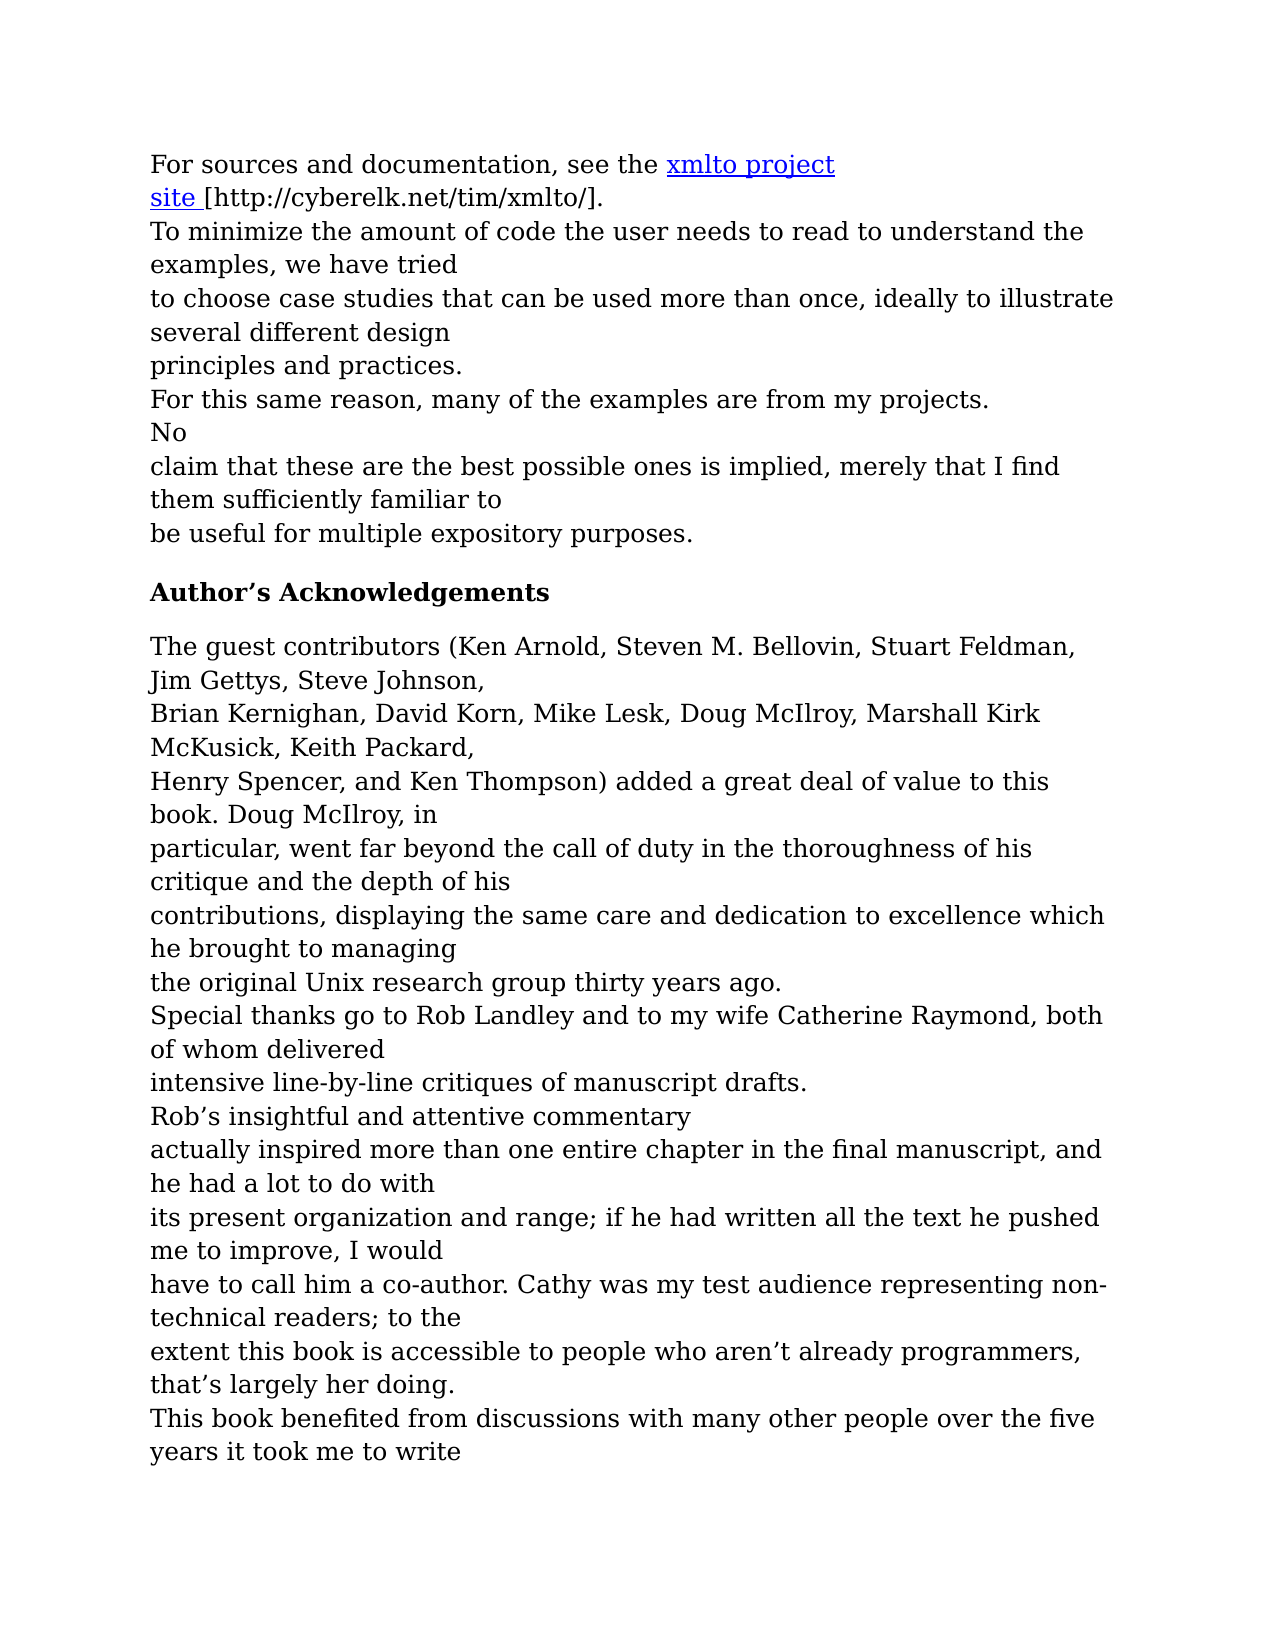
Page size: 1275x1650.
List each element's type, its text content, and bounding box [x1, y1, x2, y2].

text Brian Kernighan, David Korn, Mike Lesk, Doug McIlroy, Marshall Kirk McKusick, Keith Packard, [150, 699, 1125, 762]
text The guest contributors (Ken Arnold, Steven M. Bellovin, Stuart Feldman, Jim Gettys, Steve Johnson, [150, 632, 1125, 695]
text extent this book is accessible to people who aren’t already programmers, that’s largely her doing. [150, 1337, 1125, 1399]
text No [150, 418, 1125, 447]
text site [http://cyberelk.net/tim/xmlto/]. [150, 183, 1125, 213]
text to choose case studies that can be used more than once, ideally to illustrate several different design [150, 284, 1125, 347]
text be useful for multiple expository purposes. [150, 519, 1125, 548]
text This book benefited from discussions with many other people over the five years it took me to write [150, 1404, 1125, 1467]
text claim that these are the best possible ones is implied, merely that I find them sufficiently familiar to [150, 452, 1125, 514]
text intensive line-by-line critiques of manuscript drafts. [150, 1068, 1125, 1098]
text contributions, displaying the same care and dedication to excellence which he brought to managing [150, 901, 1125, 963]
text Author’s Acknowledgements [150, 577, 1125, 607]
text principles and practices. [150, 351, 1125, 380]
text For sources and documentation, see the xmlto project [150, 150, 1125, 179]
text Rob’s insightful and attentive commentary [150, 1102, 1125, 1131]
text the original Unix research group thirty years ago. [150, 968, 1125, 997]
text For this same reason, many of the examples are from my projects. [150, 385, 1125, 414]
text actually inspired more than one entire chapter in the final manuscript, and he had a lot to do with [150, 1136, 1125, 1198]
text its present organization and range; if he had written all the text he pushed me to improve, I would [150, 1203, 1125, 1265]
text particular, went far beyond the call of duty in the thoroughness of his critique and the depth of his [150, 834, 1125, 896]
text Henry Spencer, and Ken Thompson) added a great deal of value to this book. Doug McIlroy, in [150, 767, 1125, 829]
text Special thanks go to Rob Landley and to my wife Catherine Raymond, both of whom delivered [150, 1001, 1125, 1064]
text To minimize the amount of code the user needs to read to understand the examples, we have tried [150, 217, 1125, 280]
text have to call him a co-author. Cathy was my test audience representing non-technical readers; to the [150, 1270, 1125, 1332]
